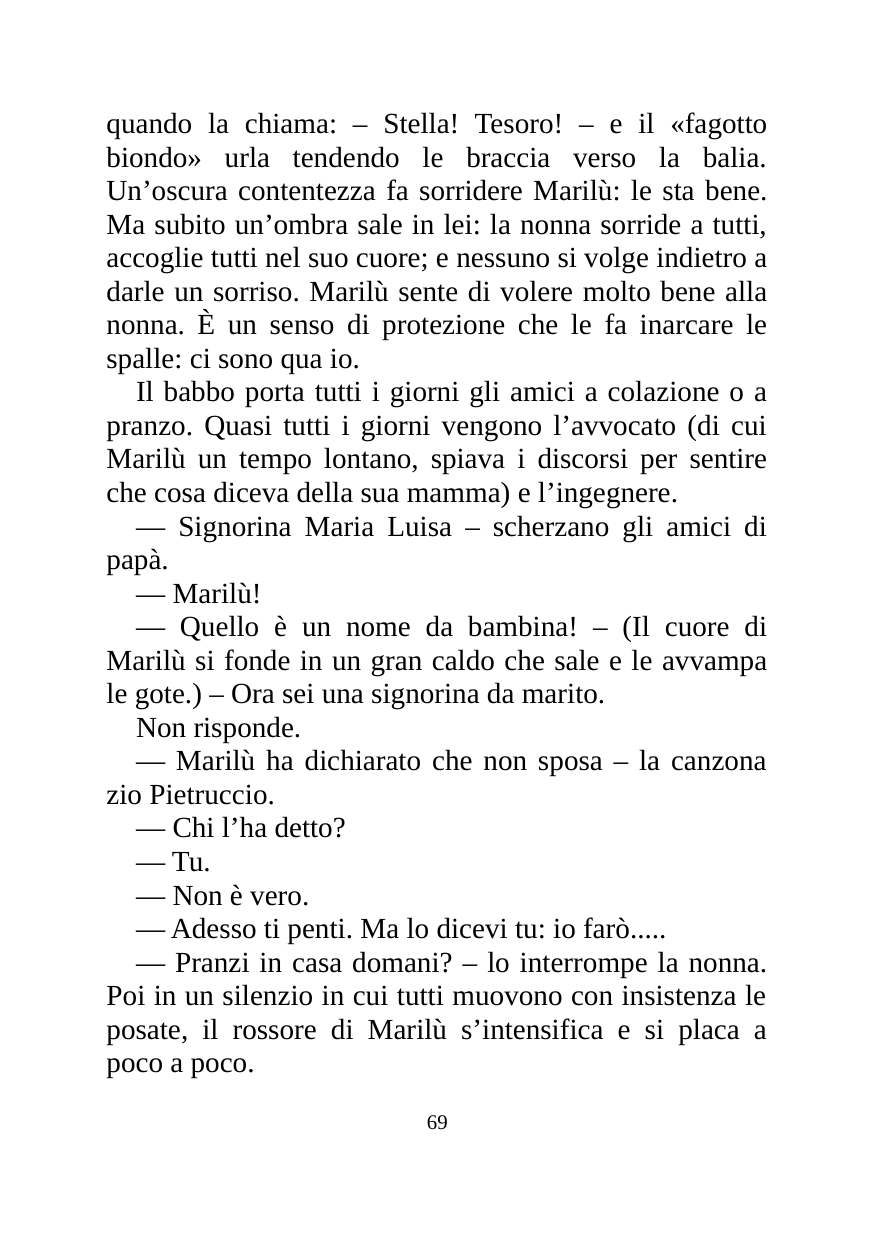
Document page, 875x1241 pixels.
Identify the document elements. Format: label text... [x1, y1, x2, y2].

text quando la chiama: – Stella! Tesoro! – e il «fagotto biondo» urla tendendo le braccia verso la balia. Un’oscura contentezza fa sorridere Marilù: le sta bene. Ma subito un’ombra sale in lei: la nonna sorride a tutti, accoglie tutti nel suo cuore; e nessuno si volge indietro a darle un sorriso. Marilù sente di volere molto bene alla nonna. È un senso di protezione che le fa inarcare le spalle: ci sono qua io. [106, 106, 768, 374]
text — Signorina Maria Luisa – scherzano gli amici di papà. [106, 509, 768, 576]
text — Marilù! [106, 576, 768, 609]
text — Tu. [106, 844, 768, 878]
text — Non è vero. [106, 878, 768, 911]
text Non risponde. [106, 710, 768, 743]
text — Pranzi in casa domani? – lo interrompe la nonna. Poi in un silenzio in cui tutti muovono con insistenza le posate, il rossore di Marilù s’intensifica e si placa a poco a poco. [106, 945, 768, 1079]
text — Quello è un nome da bambina! – (Il cuore di Marilù si fonde in un gran caldo che sale e le avvampa le gote.) – Ora sei una signorina da marito. [106, 609, 768, 710]
text — Adesso ti penti. Ma lo dicevi tu: io farò..... [106, 911, 768, 945]
text — Chi l’ha detto? [106, 811, 768, 844]
text — Marilù ha dichiarato che non sposa – la canzona zio Pietruccio. [106, 743, 768, 811]
text Il babbo porta tutti i giorni gli amici a colazione o a pranzo. Quasi tutti i giorni vengono l’avvocato (di cui Marilù un tempo lontano, spiava i discorsi per sentire che cosa diceva della sua mamma) e l’ingegnere. [106, 374, 768, 509]
